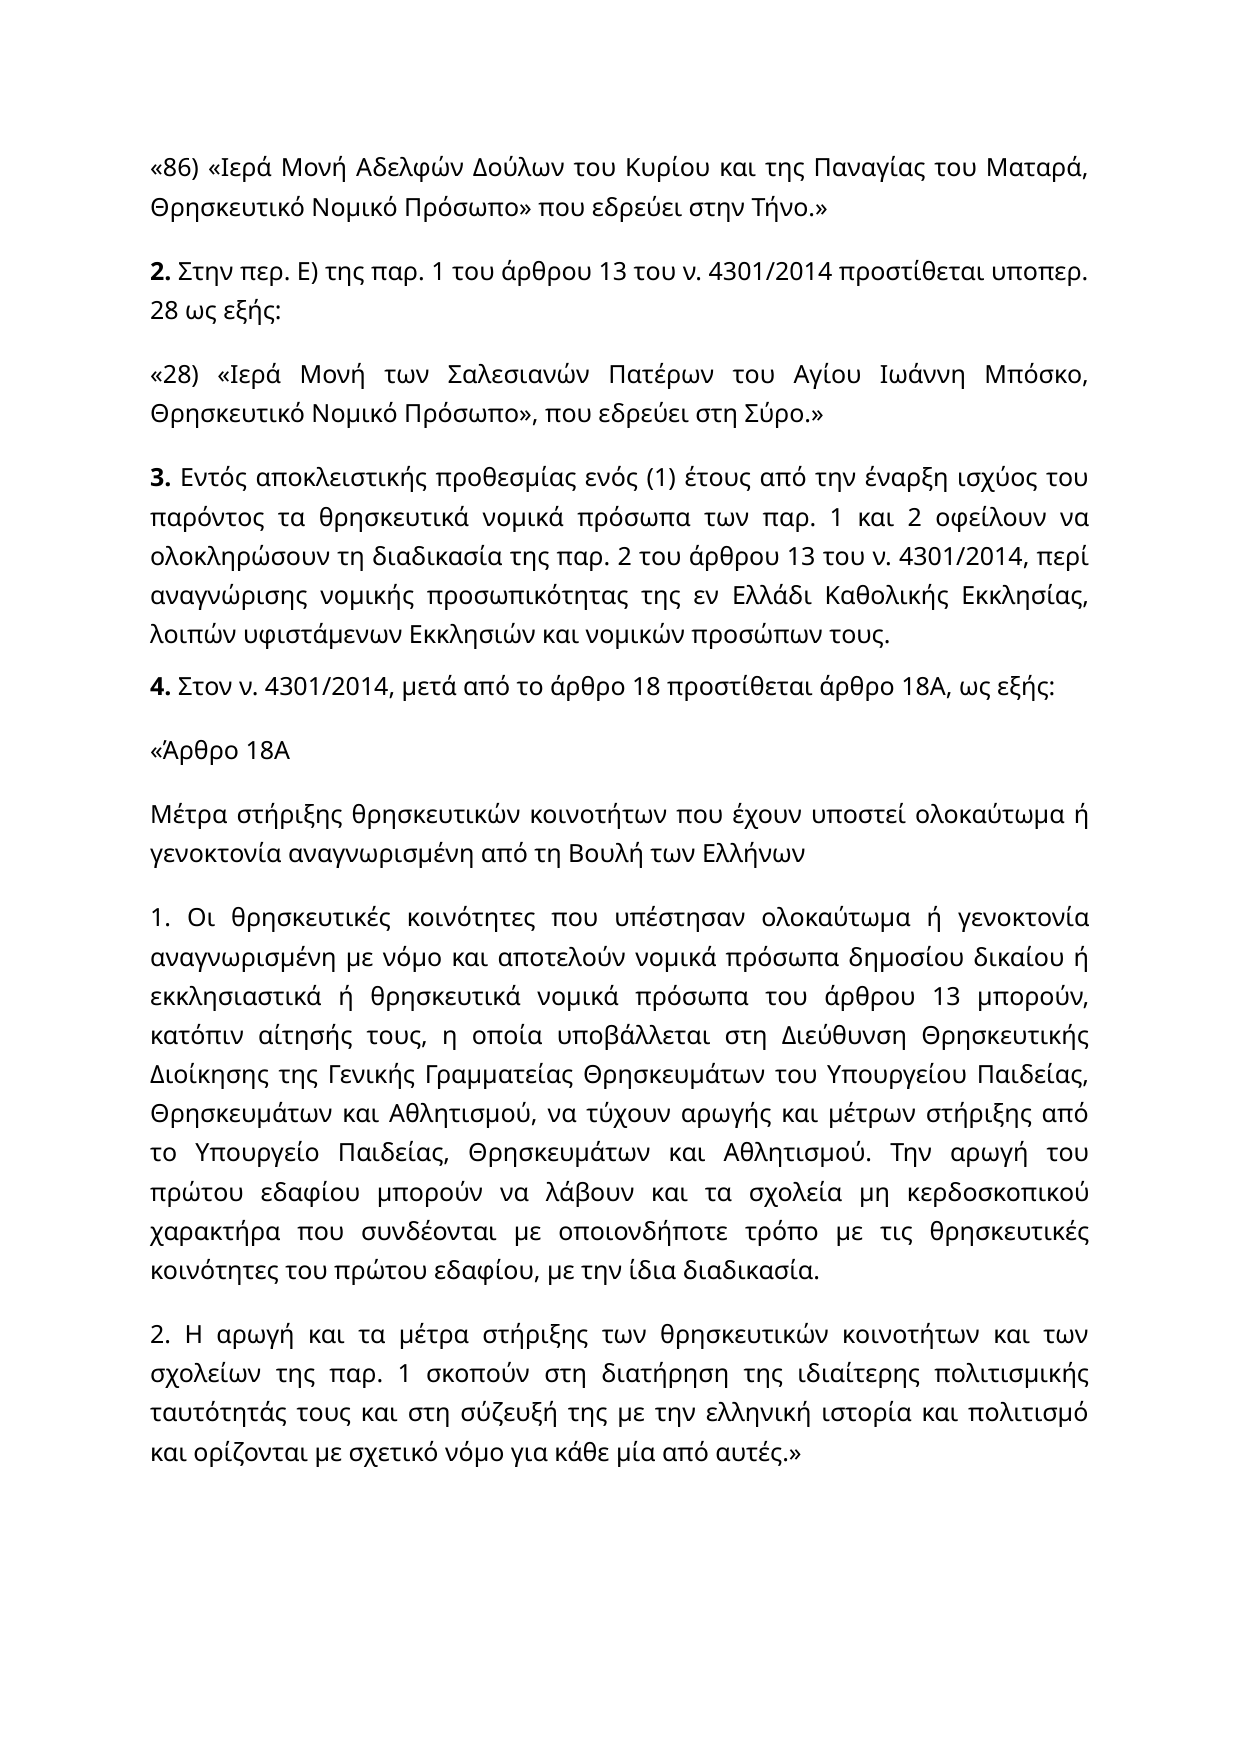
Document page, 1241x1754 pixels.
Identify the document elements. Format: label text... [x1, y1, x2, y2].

text «28) «Ιερά Μονή των Σαλεσιανών Πατέρων του Αγίου Ιωάννη Μπόσκο, Θρησκευτικό Νομικό Πρόσωπο», που εδρεύει στη Σύρο.» [150, 357, 1090, 430]
text 2. Στην περ. Ε) της παρ. 1 του άρθρου 13 του ν. 4301/2014 προστίθεται υποπερ. 28 ως εξής: [150, 253, 1090, 327]
text «Άρθρο 18Α [150, 732, 1090, 767]
text 1. Οι θρησκευτικές κοινότητες που υπέστησαν ολοκαύτωμα ή γενοκτονία αναγνωρισμένη με νόμο και αποτελούν νομικά πρόσωπα δημοσίου δικαίου ή εκκλησιαστικά ή θρησκευτικά νομικά πρόσωπα του άρθρου 13 μπορούν, κατόπιν αίτησής τους, η οποία υποβάλλεται στη Διεύθυνση Θρησκευτικής Διοίκησης της Γενικής Γραμματείας Θρησκευμάτων του Υπουργείου Παιδείας, Θρησκευμάτων και Αθλητισμού, να τύχουν αρωγής και μέτρων στήριξης από το Υπουργείο Παιδείας, Θρησκευμάτων και Αθλητισμού. Την αρωγή του πρώτου εδαφίου μπορούν να λάβουν και τα σχολεία μη κερδοσκοπικού χαρακτήρα που συνδέονται με οποιονδήποτε τρόπο με τις θρησκευτικές κοινότητες του πρώτου εδαφίου, με την ίδια διαδικασία. [150, 900, 1090, 1287]
text 4. Στον ν. 4301/2014, μετά από το άρθρο 18 προστίθεται άρθρο 18Α, ως εξής: [150, 668, 1090, 702]
text «86) «Ιερά Μονή Αδελφών Δούλων του Κυρίου και της Παναγίας του Ματαρά, Θρησκευτικό Νομικό Πρόσωπο» που εδρεύει στην Τήνο.» [150, 150, 1090, 223]
text 2. Η αρωγή και τα μέτρα στήριξης των θρησκευτικών κοινοτήτων και των σχολείων της παρ. 1 σκοπούν στη διατήρηση της ιδιαίτερης πολιτισμικής ταυτότητάς τους και στη σύζευξή της με την ελληνική ιστορία και πολιτισμό και ορίζονται με σχετικό νόμο για κάθε μία από αυτές.» [150, 1317, 1090, 1468]
text 3. Εντός αποκλειστικής προθεσμίας ενός (1) έτους από την έναρξη ισχύος του παρόντος τα θρησκευτικά νομικά πρόσωπα των παρ. 1 και 2 οφείλουν να ολοκληρώσουν τη διαδικασία της παρ. 2 του άρθρου 13 του ν. 4301/2014, περί αναγνώρισης νομικής προσωπικότητας της εν Ελλάδι Καθολικής Εκκλησίας, λοιπών υφιστάμενων Εκκλησιών και νομικών προσώπων τους. [150, 460, 1090, 651]
text Μέτρα στήριξης θρησκευτικών κοινοτήτων που έχουν υποστεί ολοκαύτωμα ή γενοκτονία αναγνωρισμένη από τη Βουλή των Ελλήνων [150, 797, 1090, 870]
